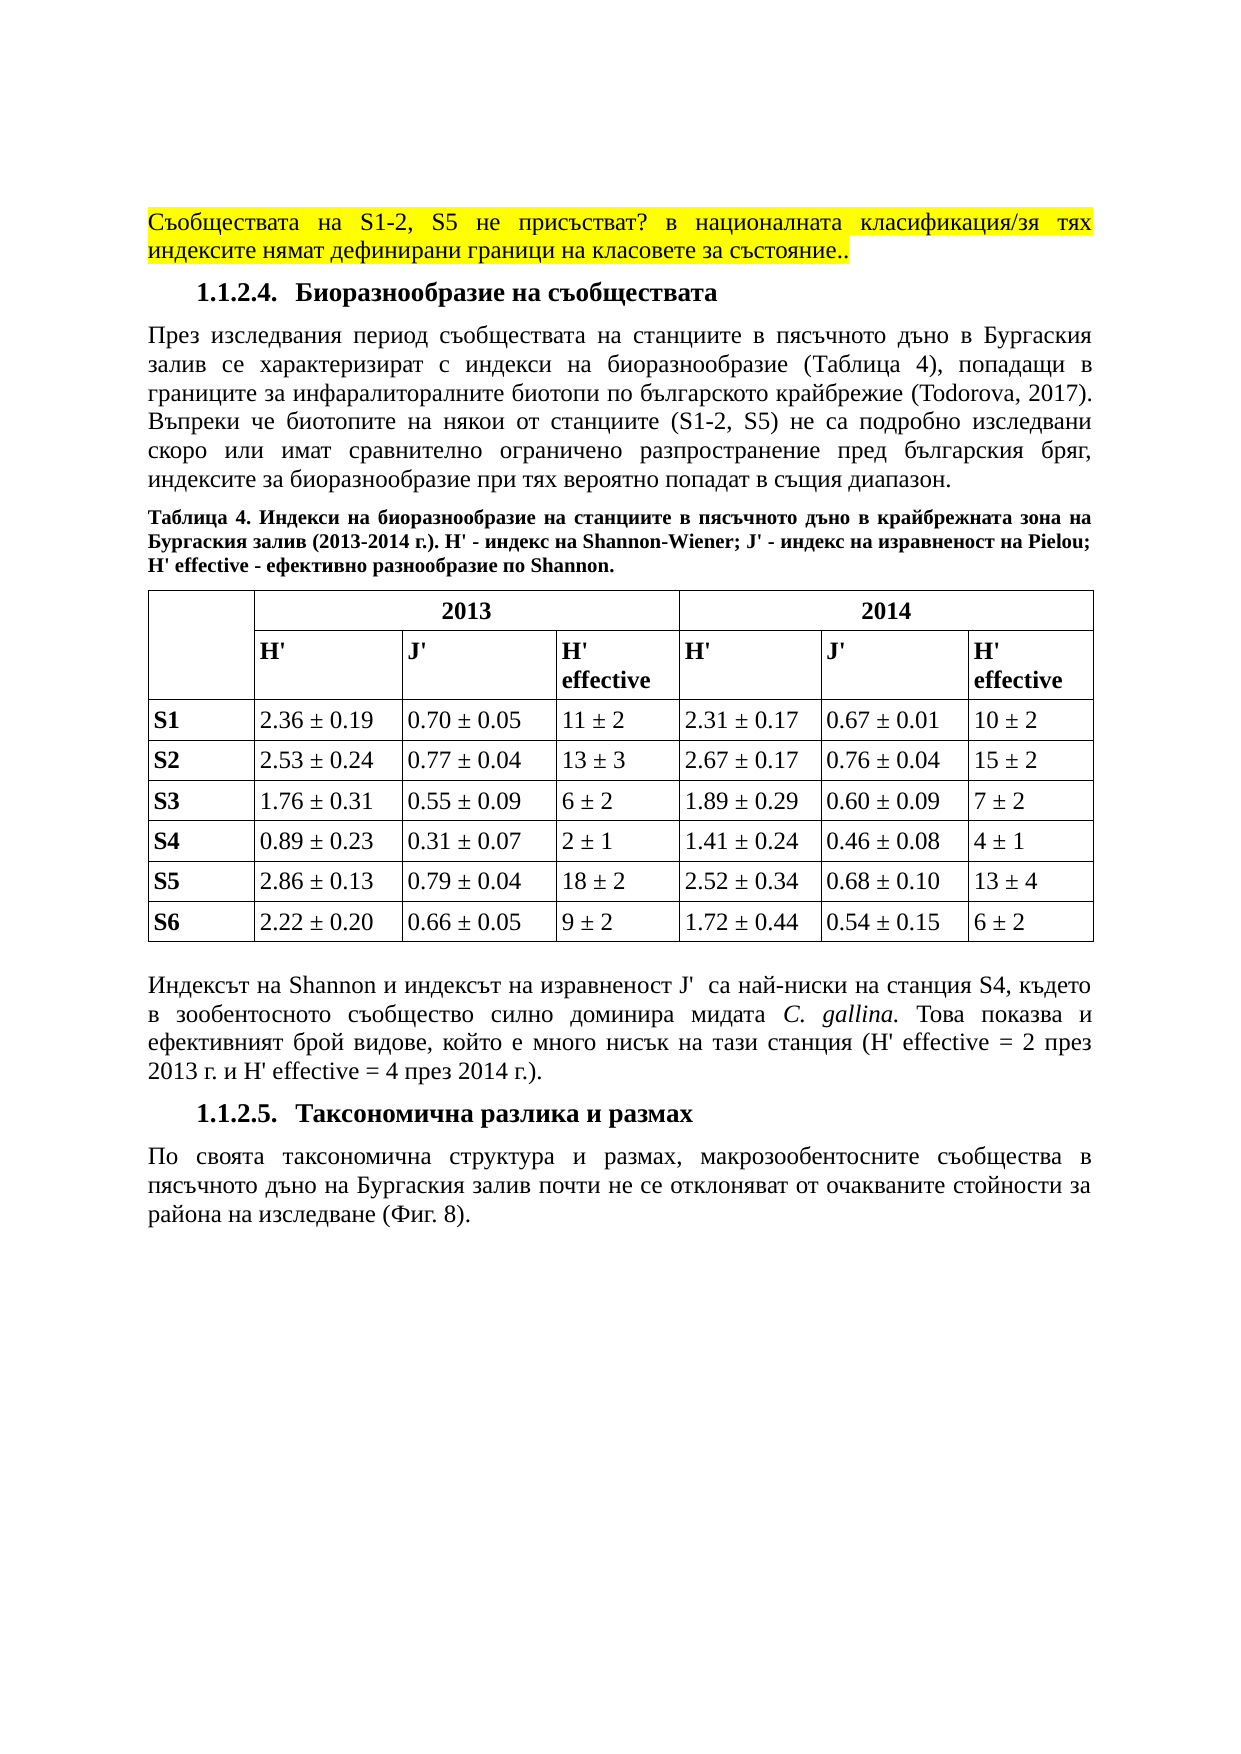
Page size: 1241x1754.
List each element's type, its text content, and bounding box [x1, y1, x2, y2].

table_cell 13 ± 3 [557, 741, 679, 780]
table_cell 11 ± 2 [557, 700, 679, 739]
text Таблица 4. Индекси на биоразнообразие на станциите в пясъчното дъно в крайбрежната зона на Бургаския залив (2013-2014 г.). H' - индекс на Shannon-Wiener; J' - индекс на изравненост на Pielou; H' effective - ефективно разнообразие по Shannon. [148, 505, 1093, 577]
table_header 2013 [255, 591, 679, 630]
text По своята таксономична структура и размах, макрозообентосните съобщества в пясъчното дъно на Бургаския залив почти не се отклоняват от очакваните стойности за района на изследване (Фиг. 8). [148, 1141, 1093, 1227]
table_cell 0.76 ± 0.04 [822, 741, 968, 780]
table_cell 2.31 ± 0.17 [680, 700, 821, 739]
table_cell J' [822, 631, 968, 699]
table_header [149, 591, 254, 699]
table_cell 10 ± 2 [969, 700, 1093, 739]
table_cell 13 ± 4 [969, 862, 1093, 901]
text През изследвания период съобществата на станциите в пясъчното дъно в Бургаския залив се характеризират с индекси на биоразнообразие (Таблица 4), попадащи в границите за инфаралиторалните биотопи по българското крайбрежие (Todorova, 2017). Въпреки че биотопите на някои от станциите (S1-2, S5) не са подробно изследвани скоро или имат сравнително ограничено разпространение пред българския бряг, индексите за биоразнообразие при тях вероятно попадат в същия диапазон. [148, 320, 1093, 493]
table_header 2014 [680, 591, 1093, 630]
table_cell H' [680, 631, 821, 699]
table_cell 9 ± 2 [557, 902, 679, 941]
table_cell 0.31 ± 0.07 [403, 821, 556, 861]
table_cell H' effective [557, 631, 679, 699]
table_cell 1.41 ± 0.24 [680, 821, 821, 861]
table_cell S4 [149, 821, 254, 861]
text Съобществата на S1-2, S5 не присъстват? в националната класификация/зя тях индексите нямат дефинирани граници на класовете за състояние.. [148, 207, 1093, 264]
table_cell 0.60 ± 0.09 [822, 781, 968, 820]
table_cell 6 ± 2 [969, 902, 1093, 941]
table_cell 18 ± 2 [557, 862, 679, 901]
table_cell 1.76 ± 0.31 [255, 781, 402, 820]
table_cell H' effective [969, 631, 1093, 699]
table_cell S6 [149, 902, 254, 941]
table_cell 2.36 ± 0.19 [255, 700, 402, 739]
table_cell 7 ± 2 [969, 781, 1093, 820]
table_cell H' [255, 631, 402, 699]
table_cell 0.55 ± 0.09 [403, 781, 556, 820]
subtitle Биоразнообразие на съобществата [266, 277, 1093, 308]
subtitle Таксономична разлика и размах [266, 1097, 1093, 1129]
table_cell 2.52 ± 0.34 [680, 862, 821, 901]
table_cell 0.46 ± 0.08 [822, 821, 968, 861]
table_cell 2.67 ± 0.17 [680, 741, 821, 780]
table_cell 2.22 ± 0.20 [255, 902, 402, 941]
table_cell 0.89 ± 0.23 [255, 821, 402, 861]
table_cell 0.70 ± 0.05 [403, 700, 556, 739]
table_cell S5 [149, 862, 254, 901]
table_cell 2.86 ± 0.13 [255, 862, 402, 901]
table_cell S1 [149, 700, 254, 739]
table_cell 2.53 ± 0.24 [255, 741, 402, 780]
table_cell 2 ± 1 [557, 821, 679, 861]
table_cell 1.89 ± 0.29 [680, 781, 821, 820]
table_cell 0.68 ± 0.10 [822, 862, 968, 901]
table_cell 0.79 ± 0.04 [403, 862, 556, 901]
table_cell 15 ± 2 [969, 741, 1093, 780]
text Индексът на Shannon и индексът на изравненост J' са най-ниски на станция S4, където в зообентосното съобщество силно доминира мидата C. gallina. Това показва и ефективният брой видове, който е много нисък на тази станция (H' effective = 2 през 2013 г. и H' effective = 4 през 2014 г.). [148, 970, 1093, 1085]
table_cell 1.72 ± 0.44 [680, 902, 821, 941]
table_cell 4 ± 1 [969, 821, 1093, 861]
table_cell 0.77 ± 0.04 [403, 741, 556, 780]
table_cell 0.54 ± 0.15 [822, 902, 968, 941]
table_cell 6 ± 2 [557, 781, 679, 820]
table_cell S3 [149, 781, 254, 820]
table_cell S2 [149, 741, 254, 780]
table_cell J' [403, 631, 556, 699]
table_cell 0.67 ± 0.01 [822, 700, 968, 739]
table_cell 0.66 ± 0.05 [403, 902, 556, 941]
